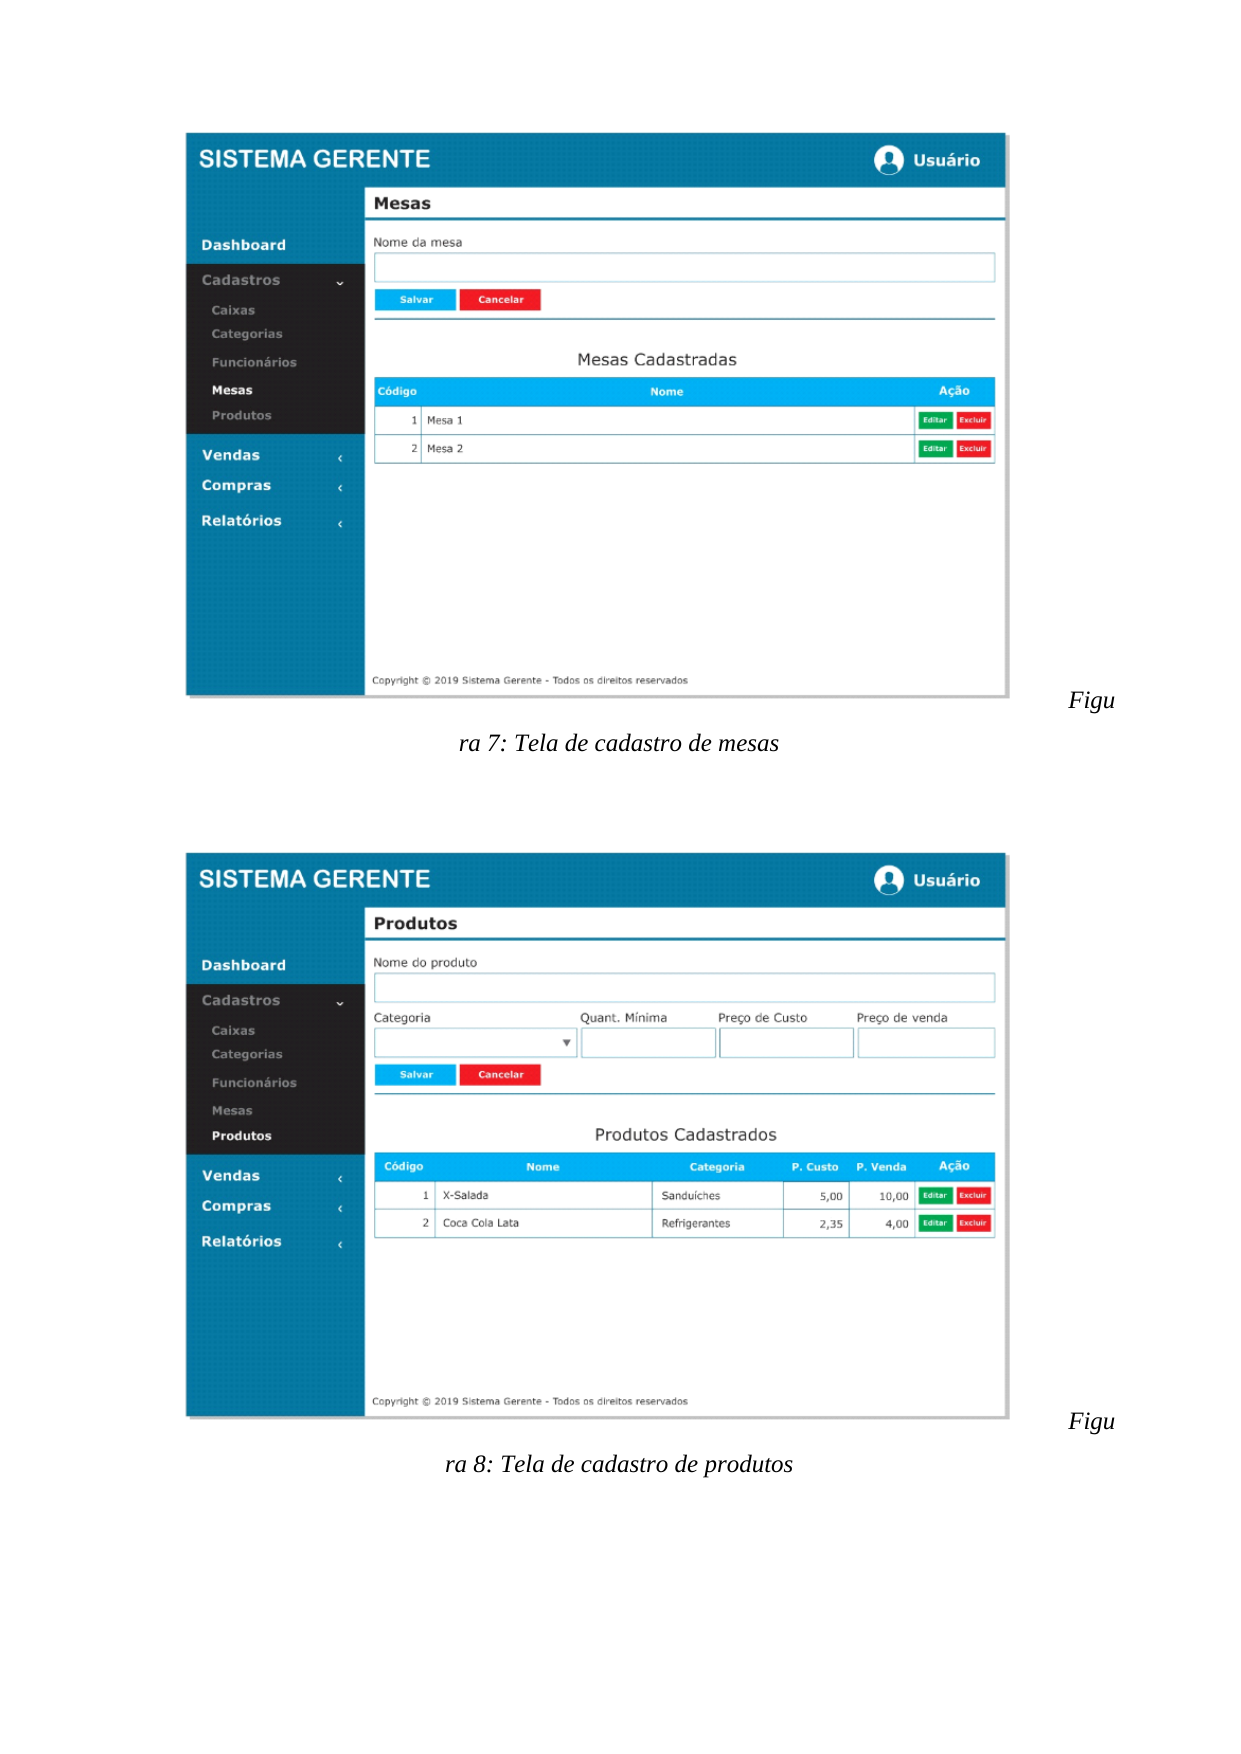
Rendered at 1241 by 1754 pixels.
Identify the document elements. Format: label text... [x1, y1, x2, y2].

text Figura 8: Tela de cadastro de produtos [118, 839, 1122, 1478]
text Figura 7: Tela de cadastro de mesas [118, 118, 1122, 757]
